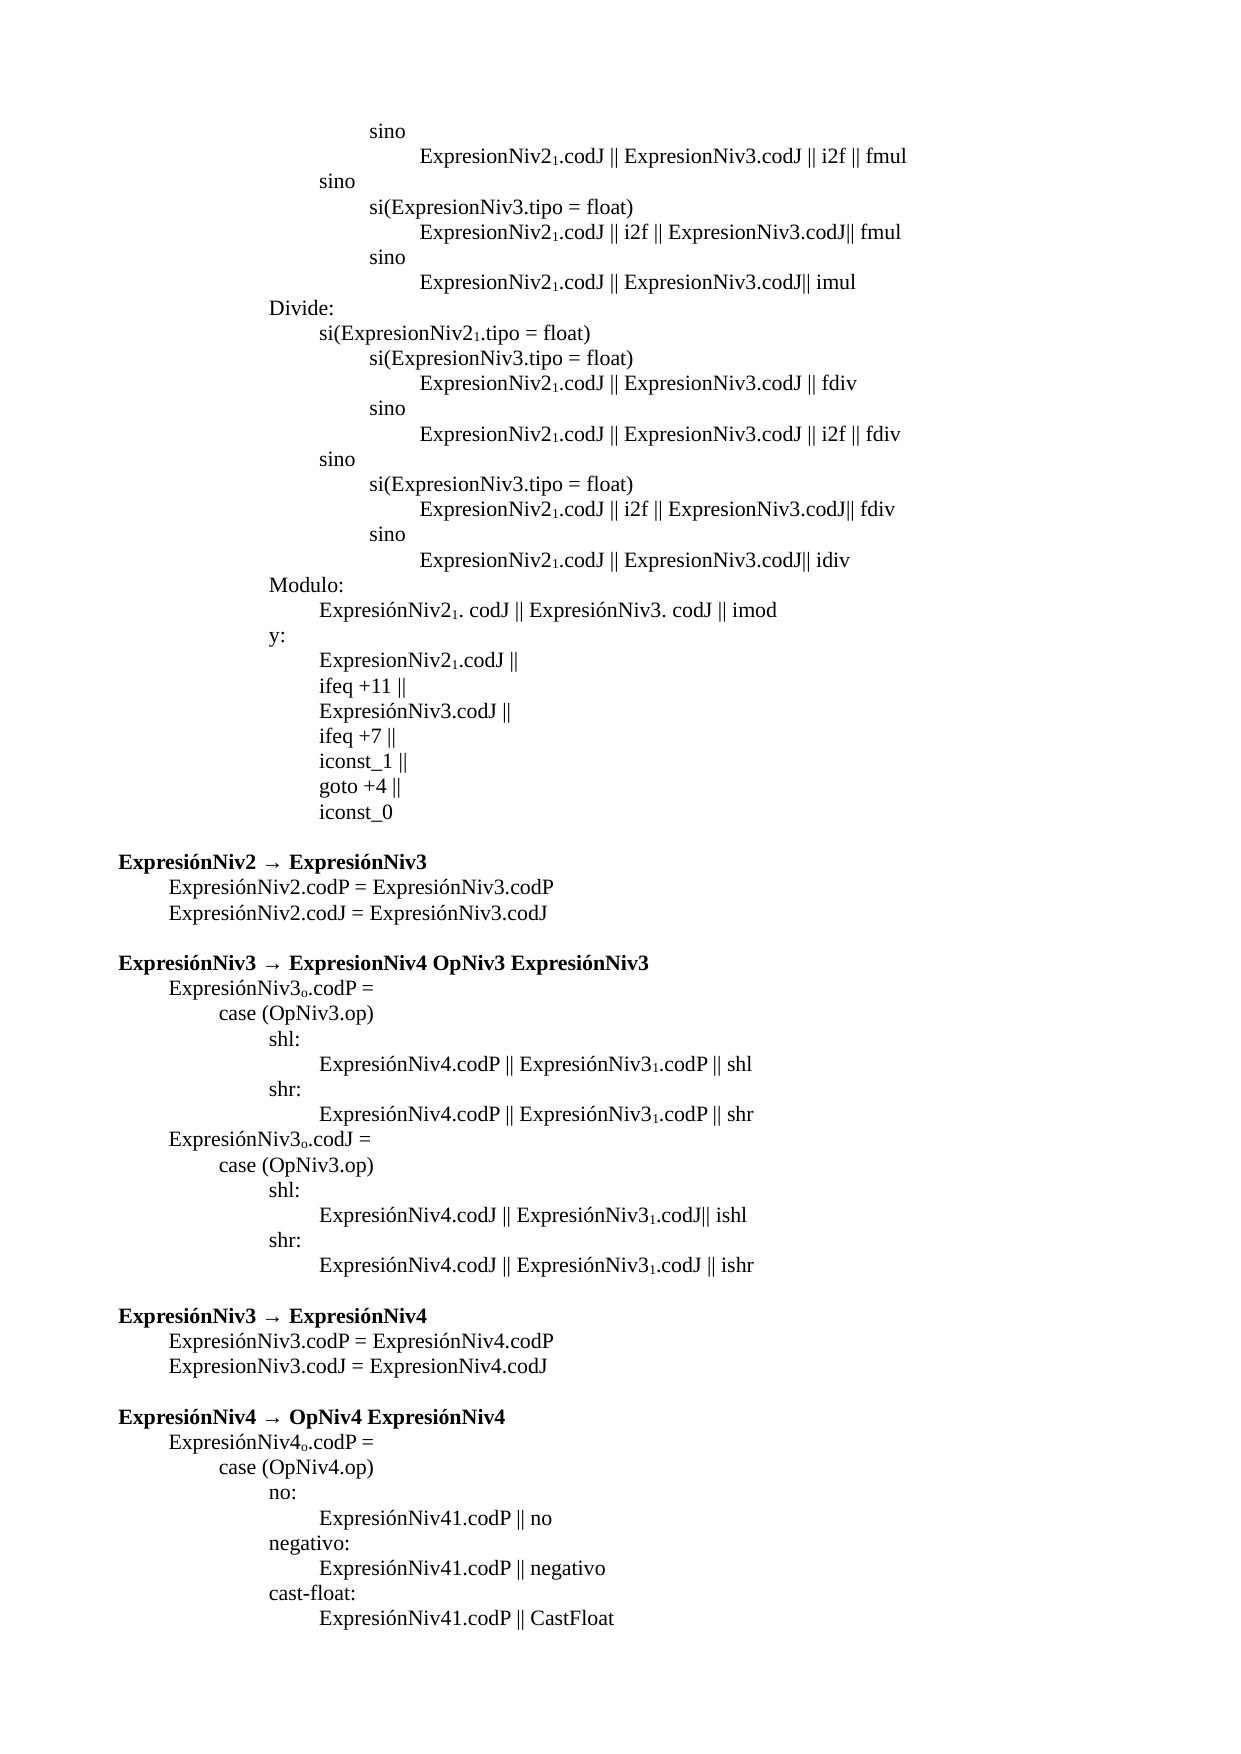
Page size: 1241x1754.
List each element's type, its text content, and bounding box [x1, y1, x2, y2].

text ExpresiónNiv4.codP || ExpresiónNiv31.codP || shr [118, 1101, 1122, 1126]
text y: [118, 622, 1122, 647]
text sino [118, 395, 1122, 421]
text ifeq +11 || [118, 673, 1122, 698]
text shl: [118, 1177, 1122, 1202]
text ExpresiónNiv4.codP || ExpresiónNiv31.codP || shl [118, 1051, 1122, 1076]
text ExpresiónNiv3.codJ || [118, 698, 1122, 723]
text Modulo: [118, 572, 1122, 597]
text goto +4 || [118, 773, 1122, 799]
text no: [118, 1479, 1122, 1504]
text ExpresiónNiv2 → ExpresiónNiv3 [118, 849, 1122, 874]
text si(ExpresionNiv3.tipo = float) [118, 194, 1122, 219]
text iconst_1 || [118, 748, 1122, 773]
text ExpresiónNiv41.codP || negativo [118, 1555, 1122, 1580]
text ExpresiónNiv3.codP = ExpresiónNiv4.codP [118, 1328, 1122, 1353]
text ExpresiónNiv21. codJ || ExpresiónNiv3. codJ || imod [118, 597, 1122, 622]
text ExpresiónNiv2.codJ = ExpresiónNiv3.codJ [118, 899, 1122, 925]
text sino [118, 168, 1122, 194]
text shr: [118, 1227, 1122, 1252]
text ExpresiónNiv4.codJ || ExpresiónNiv31.codJ || ishr [118, 1252, 1122, 1278]
text ExpresionNiv21.codJ || i2f || ExpresionNiv3.codJ|| fdiv [118, 496, 1122, 521]
text ExpresionNiv21.codJ || [118, 647, 1122, 673]
text ifeq +7 || [118, 723, 1122, 748]
text case (OpNiv3.op) [118, 1152, 1122, 1177]
text si(ExpresionNiv21.tipo = float) [118, 320, 1122, 345]
text ExpresionNiv21.codJ || ExpresionNiv3.codJ|| idiv [118, 547, 1122, 572]
text sino [118, 118, 1122, 143]
text sino [118, 244, 1122, 269]
text ExpresionNiv21.codJ || i2f || ExpresionNiv3.codJ|| fmul [118, 219, 1122, 244]
text ExpresiónNiv4o.codP = [118, 1429, 1122, 1454]
text negativo: [118, 1530, 1122, 1555]
text ExpresiónNiv4.codJ || ExpresiónNiv31.codJ|| ishl [118, 1202, 1122, 1227]
text shl: [118, 1026, 1122, 1051]
text Divide: [118, 294, 1122, 320]
text case (OpNiv3.op) [118, 1000, 1122, 1026]
text ExpresiónNiv3 → ExpresiónNiv4 [118, 1303, 1122, 1328]
text sino [118, 446, 1122, 471]
text ExpresiónNiv41.codP || CastFloat [118, 1605, 1122, 1631]
text ExpresiónNiv41.codP || no [118, 1504, 1122, 1530]
text ExpresionNiv3.codJ = ExpresionNiv4.codJ [118, 1353, 1122, 1378]
text ExpresiónNiv3o.codJ = [118, 1126, 1122, 1152]
text iconst_0 [118, 799, 1122, 824]
text sino [118, 521, 1122, 547]
text ExpresiónNiv4 → OpNiv4 ExpresiónNiv4 [118, 1404, 1122, 1429]
text shr: [118, 1076, 1122, 1101]
text ExpresionNiv21.codJ || ExpresionNiv3.codJ || i2f || fdiv [118, 421, 1122, 446]
text ExpresiónNiv3 → ExpresionNiv4 OpNiv3 ExpresiónNiv3 [118, 950, 1122, 975]
text si(ExpresionNiv3.tipo = float) [118, 345, 1122, 370]
text case (OpNiv4.op) [118, 1454, 1122, 1479]
text cast-float: [118, 1580, 1122, 1605]
text ExpresionNiv21.codJ || ExpresionNiv3.codJ|| imul [118, 269, 1122, 294]
text ExpresiónNiv3o.codP = [118, 975, 1122, 1000]
text ExpresionNiv21.codJ || ExpresionNiv3.codJ || fdiv [118, 370, 1122, 395]
text ExpresiónNiv2.codP = ExpresiónNiv3.codP [118, 874, 1122, 899]
text ExpresionNiv21.codJ || ExpresionNiv3.codJ || i2f || fmul [118, 143, 1122, 168]
text si(ExpresionNiv3.tipo = float) [118, 471, 1122, 496]
